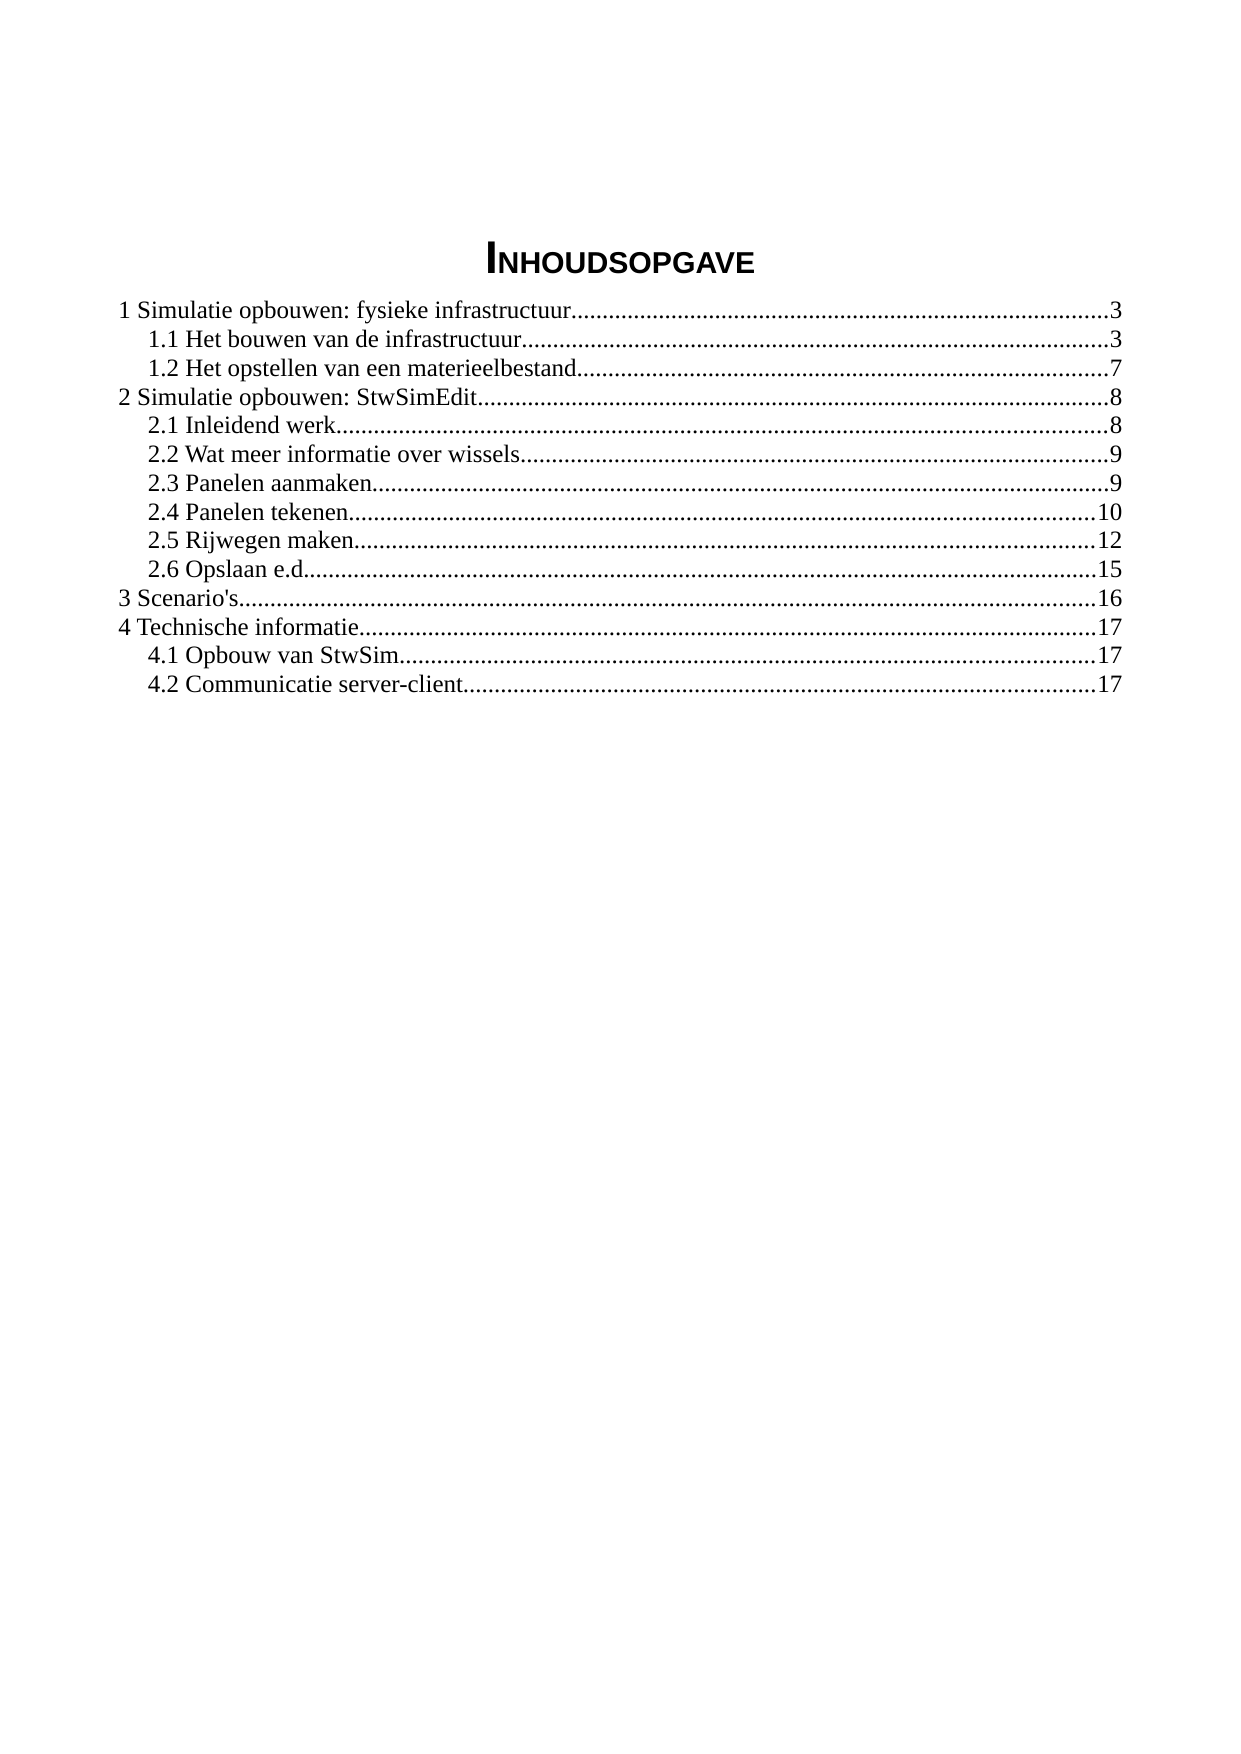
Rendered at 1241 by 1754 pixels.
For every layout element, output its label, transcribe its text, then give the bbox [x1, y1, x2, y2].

subtitle Inhoudsopgave [118, 230, 1122, 283]
text 2.4 Panelen tekenen 10 [148, 497, 1122, 525]
text 2.1 Inleidend werk 8 [148, 410, 1122, 439]
text 1 Simulatie opbouwen: fysieke infrastructuur 3 [118, 295, 1122, 324]
text 2.2 Wat meer informatie over wissels 9 [148, 439, 1122, 468]
text 2.6 Opslaan e.d. 15 [148, 554, 1122, 583]
text 3 Scenario's 16 [118, 583, 1122, 612]
text 2.5 Rijwegen maken 12 [148, 525, 1122, 554]
text 4.1 Opbouw van StwSim 17 [148, 640, 1122, 669]
text 1.2 Het opstellen van een materieelbestand 7 [148, 353, 1122, 382]
text 1.1 Het bouwen van de infrastructuur 3 [148, 324, 1122, 353]
text 2 Simulatie opbouwen: StwSimEdit 8 [118, 382, 1122, 410]
text 2.3 Panelen aanmaken 9 [148, 468, 1122, 497]
text 4.2 Communicatie server-client 17 [148, 669, 1122, 698]
text 4 Technische informatie 17 [118, 612, 1122, 640]
